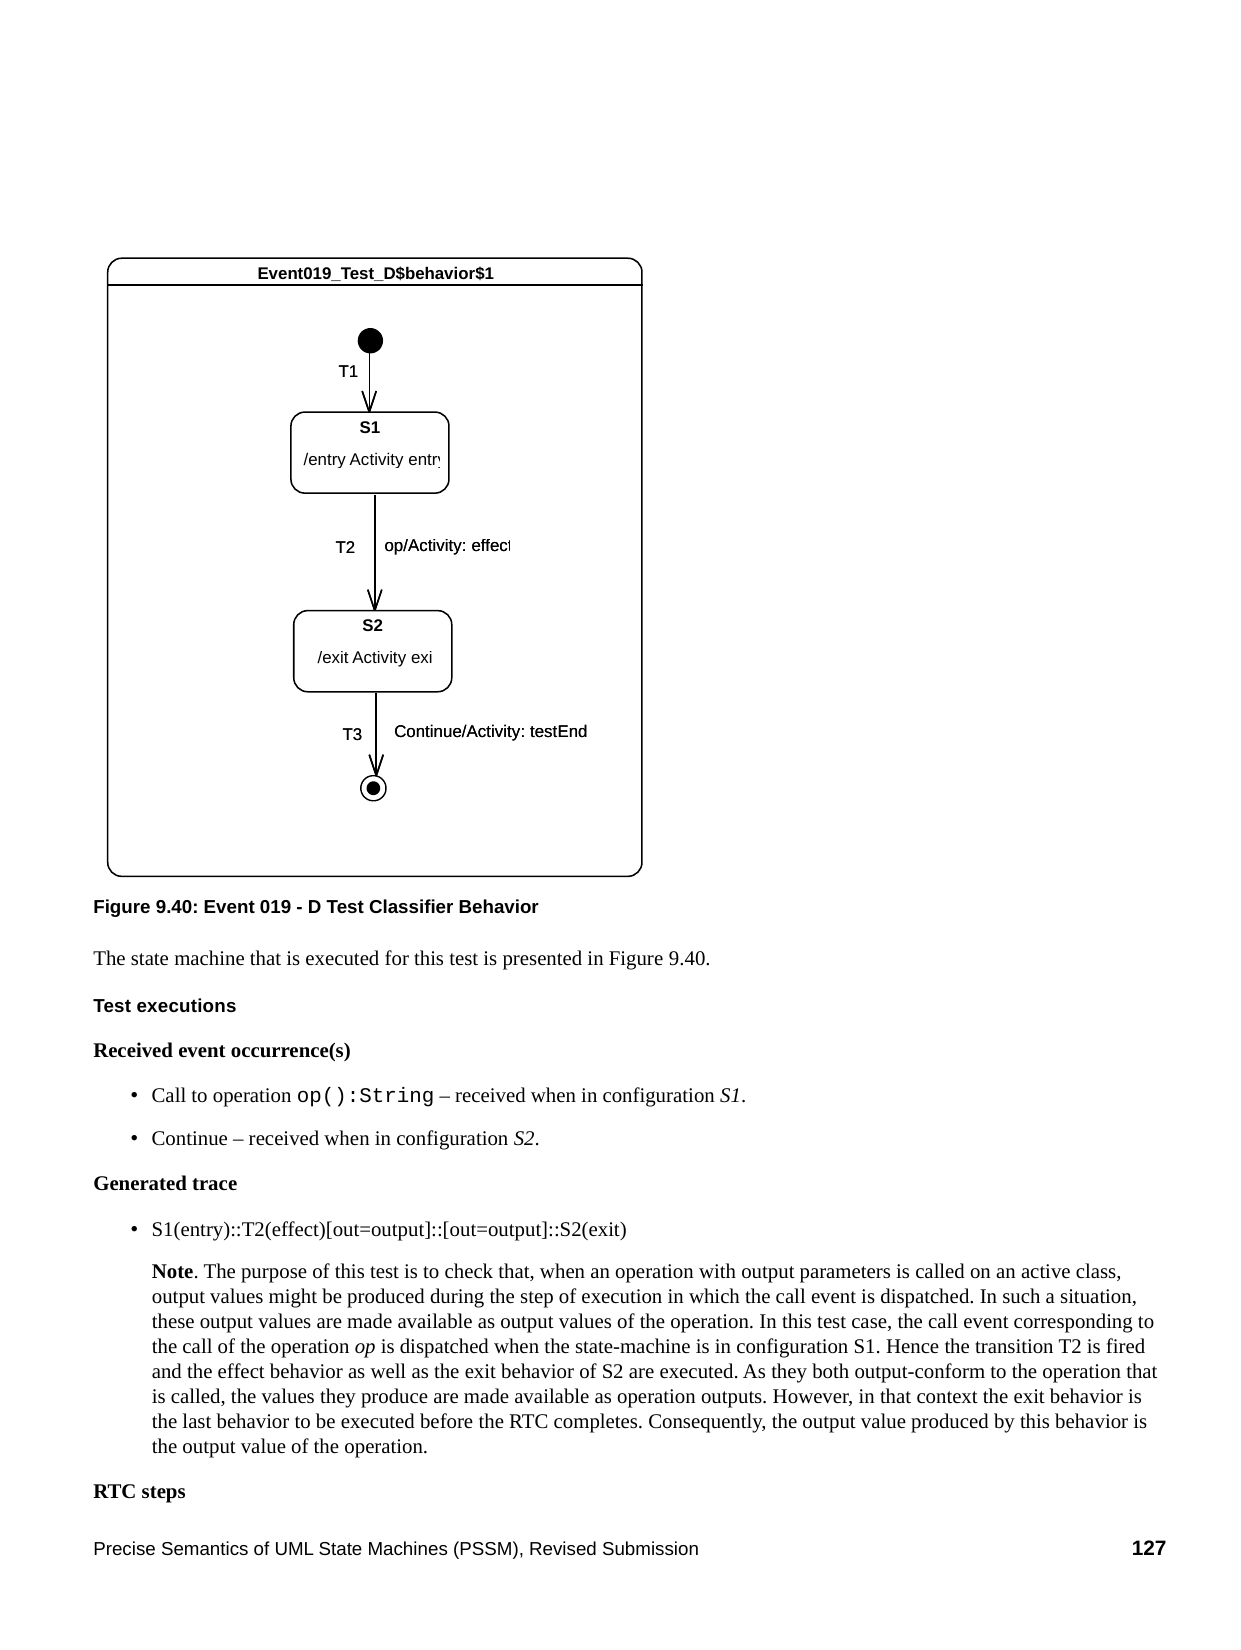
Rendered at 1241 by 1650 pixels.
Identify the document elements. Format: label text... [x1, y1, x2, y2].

text Received event occurrence(s) [93, 1038, 1164, 1062]
list Call to operation op():String – received when in configuration S1. [131, 1083, 1164, 1108]
subtitle Test executions [93, 995, 1164, 1017]
text The state machine that is executed for this test is presented in Figure 9.40. [93, 231, 1164, 970]
text RTC steps [93, 1479, 1164, 1503]
list Continue – received when in configuration S2. [131, 1125, 1164, 1150]
text Figure 9.40: Event 019 - D Test Classifier Behavior [93, 243, 720, 917]
list Note. The purpose of this test is to check that, when an operation with output parameters is called on an active class, output values might be produced during the step of execution in which the call event is dispatched. In such a situation, these output values are made available as output values of the operation. In this test case, the call event corresponding to the call of the operation op is dispatched when the state-machine is in configuration S1. Hence the transition T2 is fired and the effect behavior as well as the exit behavior of S2 are executed. As they both output-conform to the operation that is called, the values they produce are made available as operation outputs. However, in that context the exit behavior is the last behavior to be executed before the RTC completes. Consequently, the output value produced by this behavior is the output value of the operation. [131, 1258, 1164, 1458]
list S1(entry)::T2(effect)[out=output]::[out=output]::S2(exit) [131, 1216, 1164, 1241]
text Generated trace [93, 1171, 1164, 1195]
